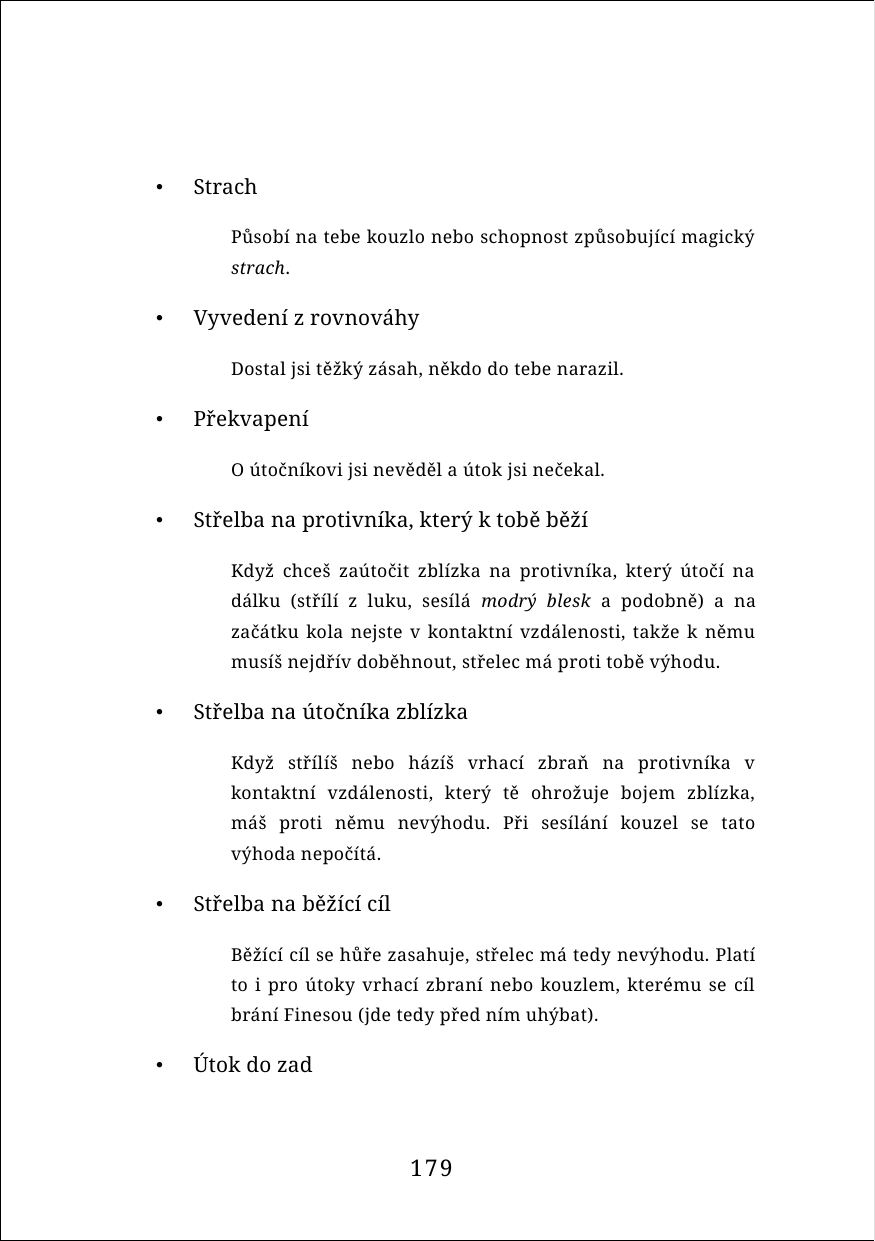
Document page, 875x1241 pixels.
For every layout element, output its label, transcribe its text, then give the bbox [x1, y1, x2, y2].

list Působí na tebe kouzlo nebo schopnost způsobující magický strach. [193, 225, 756, 279]
list Překvapení [156, 404, 756, 433]
list Když chceš zaútočit zblízka na protivníka, který útočí na dálku (střílí z luku, sesílá modrý blesk a podobně) a na začátku kola nejste v kontaktní vzdálenosti, takže k němu musíš nejdřív doběhnout, střelec má proti tobě výhodu. [193, 559, 756, 673]
list Střelba na protivníka, který k tobě běží [156, 505, 756, 534]
list Strach [156, 172, 756, 200]
list O útočníkovi jsi nevěděl a útok jsi nečekal. [193, 457, 756, 482]
list Když střílíš nebo házíš vrhací zbraň na protivníka v kontaktní vzdálenosti, který tě ohrožuje bojem zblízka, máš proti němu nevýhodu. Při sesílání kouzel se tato výhoda nepočítá. [193, 750, 756, 865]
list Dostal jsi těžký zásah, někdo do tebe narazil. [193, 356, 756, 381]
list Střelba na běžící cíl [156, 889, 756, 917]
list Běžící cíl se hůře zasahuje, střelec má tedy nevýhodu. Platí to i pro útoky vrhací zbraní nebo kouzlem, kterému se cíl brání Finesou (jde tedy před ním uhýbat). [193, 942, 756, 1027]
list Útok do zad [156, 1051, 756, 1079]
list Vyvedení z rovnováhy [156, 303, 756, 332]
list Střelba na útočníka zblízka [156, 697, 756, 726]
